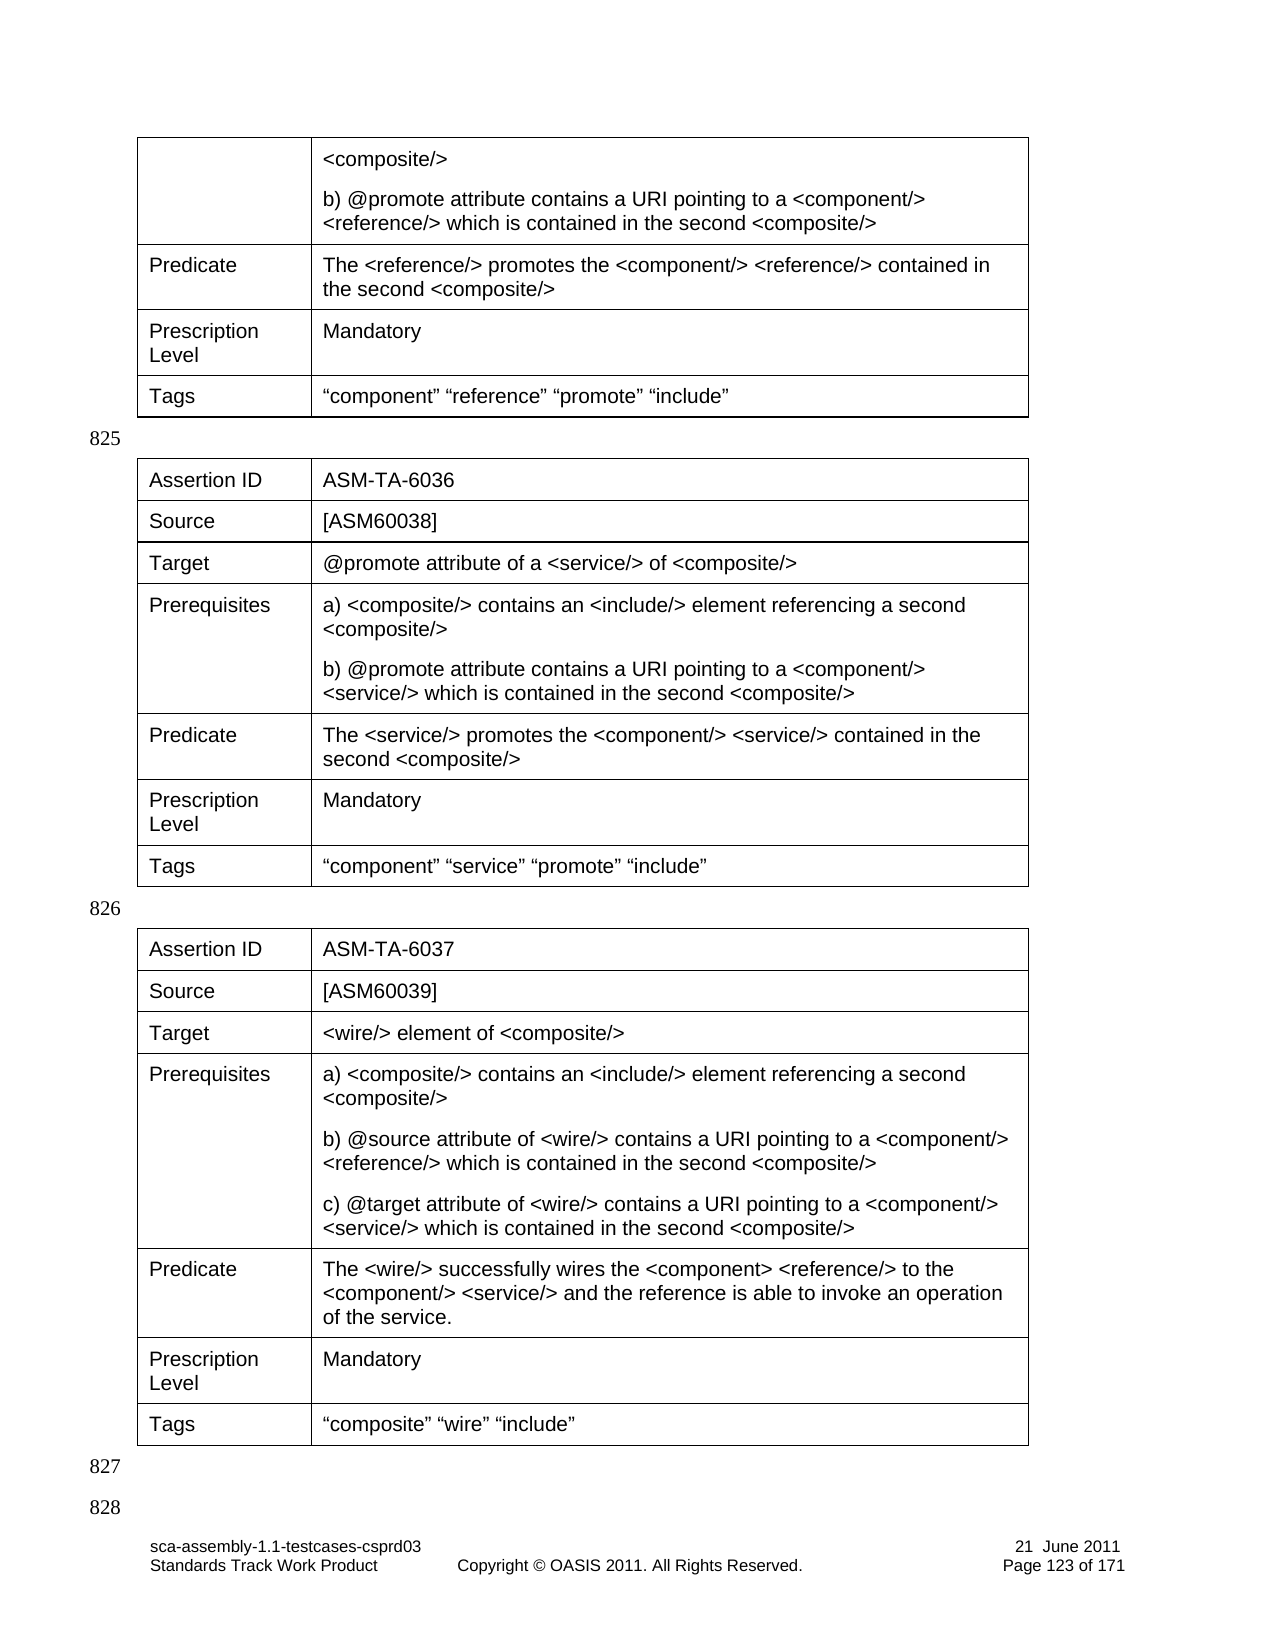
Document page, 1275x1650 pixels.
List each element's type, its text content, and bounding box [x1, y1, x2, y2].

table_header ASM-TA-6036 [312, 459, 1028, 500]
table_cell The <wire/> successfully wires the <component> <reference/> to the <component/> <service/> and the reference is able to invoke an operation of the service. [312, 1249, 1028, 1337]
table_cell [ASM60039] [312, 971, 1028, 1011]
table_cell a) <composite/> contains an <include/> element referencing a second <composite/> b) @promote attribute contains a URI pointing to a <component/> <service/> which is contained in the second <composite/> [312, 584, 1028, 713]
table_cell Tags [138, 846, 311, 886]
table_cell Mandatory [312, 1338, 1028, 1403]
table_cell The <reference/> promotes the <component/> <reference/> contained in the second <composite/> [312, 245, 1028, 309]
table_header ASM-TA-6037 [312, 929, 1028, 969]
table_cell “composite” “wire” “include” [312, 1404, 1028, 1444]
table_cell [ASM60038] [312, 501, 1028, 541]
table_cell Prerequisites [138, 584, 311, 713]
table_cell Target [138, 543, 311, 583]
table_cell Prerequisites [138, 1054, 311, 1248]
table_cell Predicate [138, 245, 311, 309]
table_cell Target [138, 1012, 311, 1053]
table_cell Predicate [138, 714, 311, 779]
table_cell Prescription Level [138, 310, 311, 375]
table_cell @promote attribute of a <service/> of <composite/> [312, 543, 1028, 583]
table_cell Tags [138, 376, 311, 416]
table_cell Source [138, 501, 311, 541]
table_cell Source [138, 971, 311, 1011]
table_cell Mandatory [312, 780, 1028, 844]
table_cell Prescription Level [138, 780, 311, 844]
table_cell <composite/> b) @promote attribute contains a URI pointing to a <component/> <reference/> which is contained in the second <composite/> [312, 138, 1028, 243]
table_cell Predicate [138, 1249, 311, 1337]
table_cell “component” “reference” “promote” “include” [312, 376, 1028, 416]
table_header Assertion ID [138, 459, 311, 500]
table_cell The <service/> promotes the <component/> <service/> contained in the second <composite/> [312, 714, 1028, 779]
table_header Assertion ID [138, 929, 311, 969]
table_cell Tags [138, 1404, 311, 1444]
table_cell a) <composite/> contains an <include/> element referencing a second <composite/> b) @source attribute of <wire/> contains a URI pointing to a <component/> <reference/> which is contained in the second <composite/> c) @target attribute of <wire/> contains a URI pointing to a <component/> <service/> which is contained in the second <composite/> [312, 1054, 1028, 1248]
table_cell [138, 138, 311, 243]
table_cell Mandatory [312, 310, 1028, 375]
table_cell Prescription Level [138, 1338, 311, 1403]
table_cell “component” “service” “promote” “include” [312, 846, 1028, 886]
table_cell <wire/> element of <composite/> [312, 1012, 1028, 1053]
